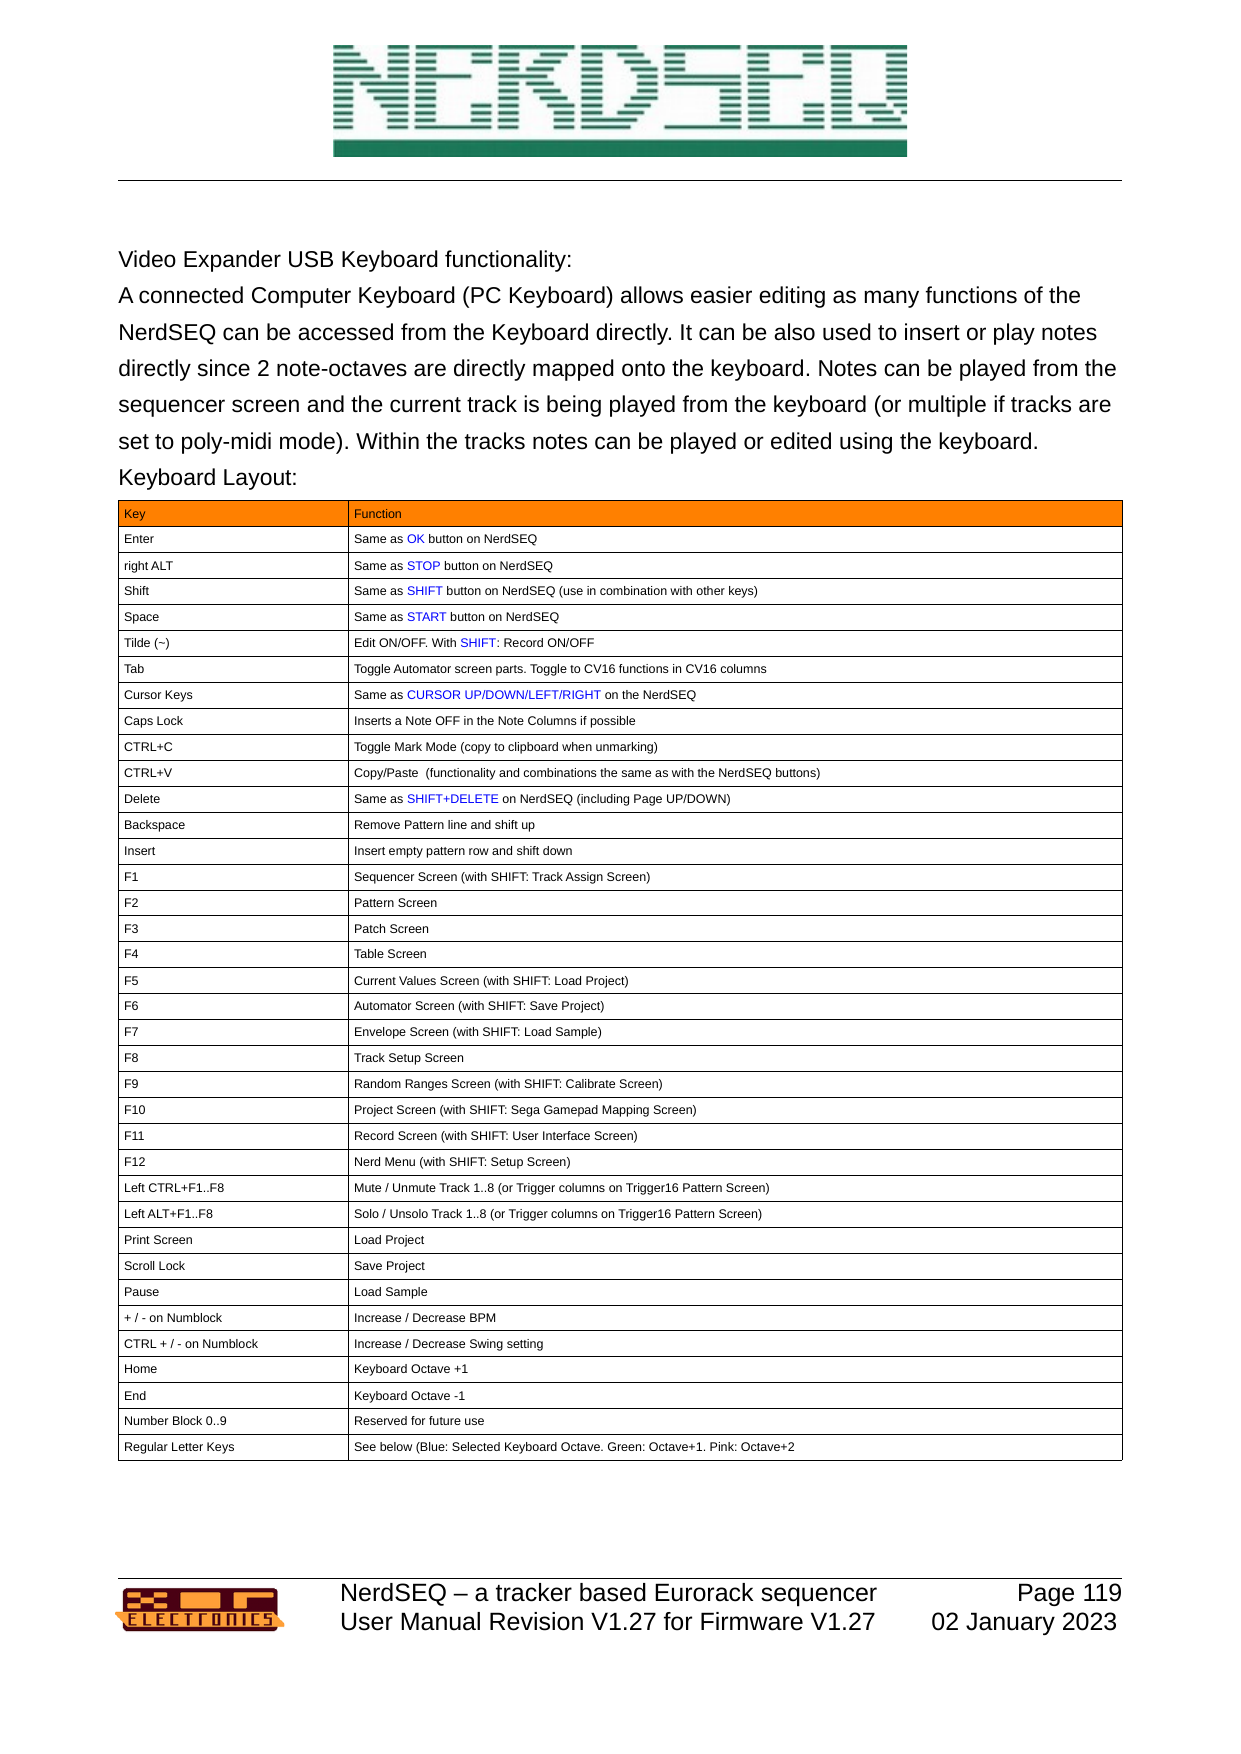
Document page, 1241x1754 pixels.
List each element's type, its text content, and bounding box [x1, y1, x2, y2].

table_cell Table Screen [349, 942, 1122, 967]
table_cell Toggle Automator screen parts. Toggle to CV16 functions in CV16 columns [349, 657, 1122, 682]
table_cell Tab [119, 657, 348, 682]
table_cell Load Sample [349, 1280, 1122, 1304]
table_cell Toggle Mark Mode (copy to clipboard when unmarking) [349, 735, 1122, 760]
table_cell End [119, 1383, 348, 1408]
table_cell Mute / Unmute Track 1..8 (or Trigger columns on Trigger16 Pattern Screen) [349, 1176, 1122, 1201]
table_cell Edit ON/OFF. With SHIFT: Record ON/OFF [349, 631, 1122, 656]
table_cell Same as SHIFT button on NerdSEQ (use in combination with other keys) [349, 579, 1122, 604]
table_cell Print Screen [119, 1228, 348, 1253]
table_cell Delete [119, 787, 348, 812]
table_cell Same as START button on NerdSEQ [349, 605, 1122, 630]
table_cell Left ALT+F1..F8 [119, 1202, 348, 1227]
table_cell CTRL+C [119, 735, 348, 760]
table_cell Home [119, 1357, 348, 1382]
table_cell Current Values Screen (with SHIFT: Load Project) [349, 968, 1122, 993]
table_cell See below (Blue: Selected Keyboard Octave. Green: Octave+1. Pink: Octave+2 [349, 1435, 1122, 1460]
table_cell Left CTRL+F1..F8 [119, 1176, 348, 1201]
table_cell Reserved for future use [349, 1409, 1122, 1434]
table_cell Number Block 0..9 [119, 1409, 348, 1434]
table_cell Caps Lock [119, 709, 348, 734]
table_cell Same as OK button on NerdSEQ [349, 527, 1122, 552]
table_header Key [119, 501, 348, 526]
table_cell Pattern Screen [349, 891, 1122, 915]
picture [333, 45, 908, 157]
table_cell Nerd Menu (with SHIFT: Setup Screen) [349, 1150, 1122, 1175]
table_cell right ALT [119, 553, 348, 578]
table_cell F12 [119, 1150, 348, 1175]
table_cell Record Screen (with SHIFT: User Interface Screen) [349, 1124, 1122, 1149]
table_cell CTRL + / - on Numblock [119, 1331, 348, 1356]
table_cell F8 [119, 1046, 348, 1071]
table_cell Keyboard Octave +1 [349, 1357, 1122, 1382]
table_cell Shift [119, 579, 348, 604]
table_cell Increase / Decrease Swing setting [349, 1331, 1122, 1356]
table_cell Patch Screen [349, 916, 1122, 941]
table_cell Space [119, 605, 348, 630]
table_cell Enter [119, 527, 348, 552]
table_cell F11 [119, 1124, 348, 1149]
table_cell F5 [119, 968, 348, 993]
table_cell F7 [119, 1020, 348, 1045]
table_cell Cursor Keys [119, 683, 348, 708]
table_cell Same as STOP button on NerdSEQ [349, 553, 1122, 578]
table_cell F2 [119, 891, 348, 915]
table_cell Regular Letter Keys [119, 1435, 348, 1460]
table_cell F4 [119, 942, 348, 967]
table_cell Automator Screen (with SHIFT: Save Project) [349, 994, 1122, 1019]
table_cell Backspace [119, 813, 348, 838]
table_cell Pause [119, 1280, 348, 1304]
table_cell Envelope Screen (with SHIFT: Load Sample) [349, 1020, 1122, 1045]
table_cell Inserts a Note OFF in the Note Columns if possible [349, 709, 1122, 734]
table_cell Load Project [349, 1228, 1122, 1253]
table_cell F3 [119, 916, 348, 941]
table_cell Sequencer Screen (with SHIFT: Track Assign Screen) [349, 865, 1122, 889]
table_cell Save Project [349, 1254, 1122, 1278]
table_cell Keyboard Octave -1 [349, 1383, 1122, 1408]
table_cell + / - on Numblock [119, 1306, 348, 1330]
table_cell F6 [119, 994, 348, 1019]
table_cell Solo / Unsolo Track 1..8 (or Trigger columns on Trigger16 Pattern Screen) [349, 1202, 1122, 1227]
table_cell F1 [119, 865, 348, 889]
table_header Function [349, 501, 1122, 526]
table_cell Project Screen (with SHIFT: Sega Gamepad Mapping Screen) [349, 1098, 1122, 1123]
text Video Expander USB Keyboard functionality: [118, 246, 1122, 272]
table_cell Random Ranges Screen (with SHIFT: Calibrate Screen) [349, 1072, 1122, 1097]
table_cell Copy/Paste (functionality and combinations the same as with the NerdSEQ buttons) [349, 761, 1122, 786]
table_cell Scroll Lock [119, 1254, 348, 1278]
table_cell Same as CURSOR UP/DOWN/LEFT/RIGHT on the NerdSEQ [349, 683, 1122, 708]
table_cell Insert empty pattern row and shift down [349, 839, 1122, 863]
table_cell Increase / Decrease BPM [349, 1306, 1122, 1330]
text A connected Computer Keyboard (PC Keyboard) allows easier editing as many functions of the NerdSEQ can be accessed from the Keyboard directly. It can be also used to insert or play notes directly since 2 note-octaves are directly mapped onto the keyboard. Notes can be played from the sequencer screen and the current track is being played from the keyboard (or multiple if tracks are set to poly-midi mode). Within the tracks notes can be played or edited using the keyboard. [118, 282, 1122, 454]
table_cell Tilde (~) [119, 631, 348, 656]
table_cell Remove Pattern line and shift up [349, 813, 1122, 838]
table_cell F10 [119, 1098, 348, 1123]
table_cell Same as SHIFT+DELETE on NerdSEQ (including Page UP/DOWN) [349, 787, 1122, 812]
table_cell Track Setup Screen [349, 1046, 1122, 1071]
table_cell Insert [119, 839, 348, 863]
table_cell CTRL+V [119, 761, 348, 786]
picture [115, 1584, 285, 1634]
text Keyboard Layout: [118, 464, 1122, 490]
table_cell F9 [119, 1072, 348, 1097]
